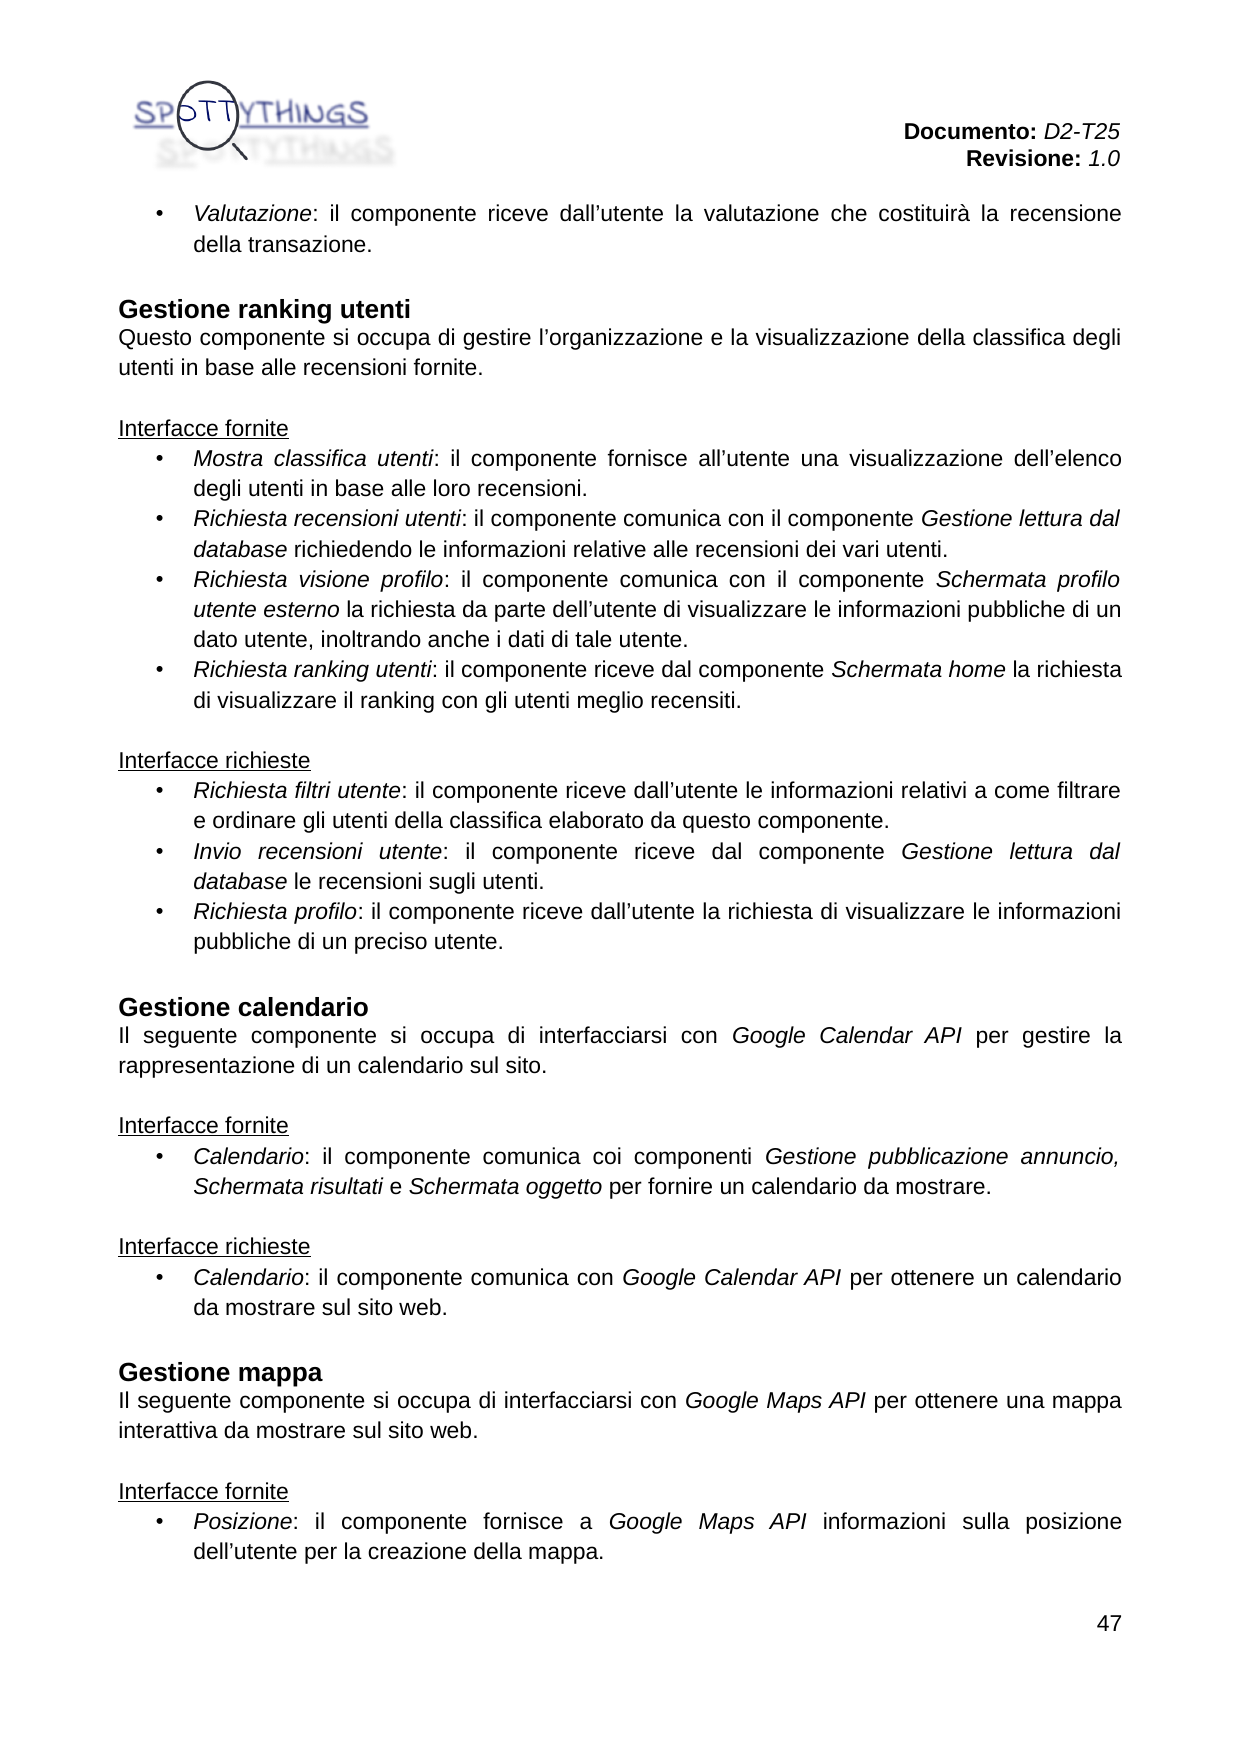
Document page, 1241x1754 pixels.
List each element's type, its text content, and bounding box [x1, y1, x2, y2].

list Richiesta ranking utenti: il componente riceve dal componente Schermata home la richiesta di visualizzare il ranking con gli utenti meglio recensiti. [156, 656, 1122, 713]
list Richiesta visione profilo: il componente comunica con il componente Schermata profilo utente esterno la richiesta da parte dell’utente di visualizzare le informazioni pubbliche di un dato utente, inoltrando anche i dati di tale utente. [156, 566, 1122, 652]
list Mostra classifica utenti: il componente fornisce all’utente una visualizzazione dell’elenco degli utenti in base alle loro recensioni. [156, 445, 1122, 501]
list Calendario: il componente comunica coi componenti Gestione pubblicazione annuncio, Schermata risultati e Schermata oggetto per fornire un calendario da mostrare. [156, 1143, 1122, 1199]
list Richiesta filtri utente: il componente riceve dall’utente le informazioni relativi a come filtrare e ordinare gli utenti della classifica elaborato da questo componente. [156, 777, 1122, 834]
text Il seguente componente si occupa di interfacciarsi con Google Maps API per ottenere una mappa interattiva da mostrare sul sito web. [118, 1387, 1122, 1444]
list Richiesta recensioni utenti: il componente comunica con il componente Gestione lettura dal database richiedendo le informazioni relative alle recensioni dei vari utenti. [156, 505, 1122, 562]
list Posizione: il componente fornisce a Google Maps API informazioni sulla posizione dell’utente per la creazione della mappa. [156, 1508, 1122, 1564]
text Questo componente si occupa di gestire l’organizzazione e la visualizzazione della classifica degli utenti in base alle recensioni fornite. [118, 324, 1122, 381]
text Interfacce fornite [118, 1112, 1122, 1139]
list Valutazione: il componente riceve dall’utente la valutazione che costituirà la recensione della transazione. [156, 200, 1122, 257]
subtitle Gestione calendario [118, 992, 1122, 1022]
subtitle Gestione mappa [118, 1357, 1122, 1387]
list Richiesta profilo: il componente riceve dall’utente la richiesta di visualizzare le informazioni pubbliche di un preciso utente. [156, 898, 1122, 954]
subtitle Gestione ranking utenti [118, 294, 1122, 324]
text Interfacce fornite [118, 415, 1122, 441]
text Interfacce richieste [118, 1233, 1122, 1259]
text Interfacce richieste [118, 747, 1122, 773]
text Il seguente componente si occupa di interfacciarsi con Google Calendar API per gestire la rappresentazione di un calendario sul sito. [118, 1022, 1122, 1078]
list Invio recensioni utente: il componente riceve dal componente Gestione lettura dal database le recensioni sugli utenti. [156, 838, 1122, 894]
text Interfacce fornite [118, 1478, 1122, 1504]
picture [123, 73, 399, 187]
list Calendario: il componente comunica con Google Calendar API per ottenere un calendario da mostrare sul sito web. [156, 1263, 1122, 1320]
